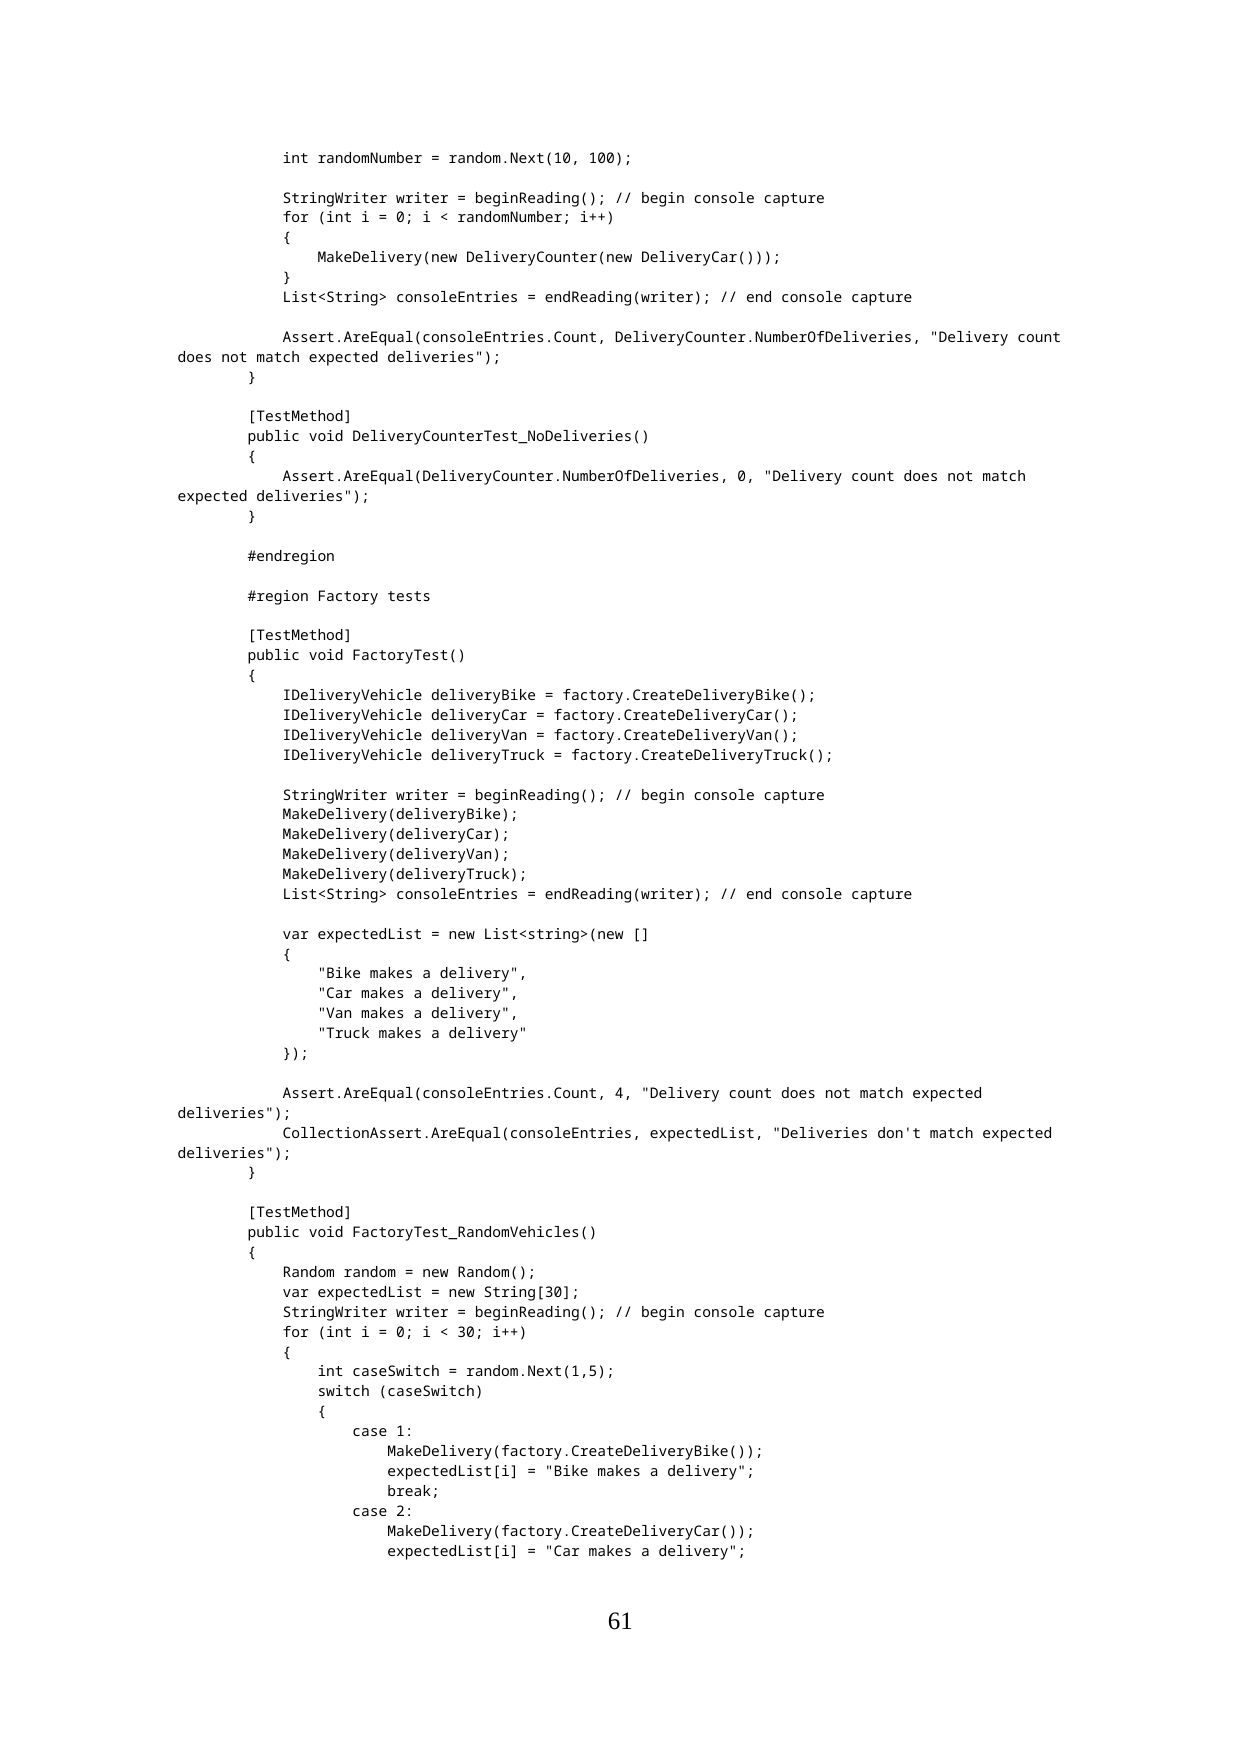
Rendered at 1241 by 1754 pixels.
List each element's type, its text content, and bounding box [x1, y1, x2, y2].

text Assert.AreEqual(DeliveryCounter.NumberOfDeliveries, 0, "Delivery count does not match expected deliveries"); [177, 466, 1063, 506]
text MakeDelivery(deliveryVan); [177, 844, 1063, 864]
text "Car makes a delivery", [177, 983, 1063, 1003]
text "Bike makes a delivery", [177, 963, 1063, 983]
text for (int i = 0; i < 30; i++) [177, 1321, 1063, 1341]
text MakeDelivery(factory.CreateDeliveryBike()); [177, 1441, 1063, 1461]
text StringWriter writer = beginReading(); // begin console capture [177, 187, 1063, 207]
text StringWriter writer = beginReading(); // begin console capture [177, 784, 1063, 804]
text int randomNumber = random.Next(10, 100); [177, 148, 1063, 167]
text Assert.AreEqual(consoleEntries.Count, DeliveryCounter.NumberOfDeliveries, "Delivery count does not match expected deliveries"); [177, 327, 1063, 366]
text } [177, 1162, 1063, 1182]
text int caseSwitch = random.Next(1,5); [177, 1361, 1063, 1381]
text expectedList[i] = "Car makes a delivery"; [177, 1540, 1063, 1560]
text for (int i = 0; i < randomNumber; i++) [177, 207, 1063, 227]
text { [177, 1242, 1063, 1262]
text CollectionAssert.AreEqual(consoleEntries, expectedList, "Deliveries don't match expected deliveries"); [177, 1122, 1063, 1162]
text var expectedList = new String[30]; [177, 1282, 1063, 1302]
text case 2: [177, 1501, 1063, 1520]
text "Van makes a delivery", [177, 1003, 1063, 1023]
text public void FactoryTest() [177, 645, 1063, 665]
text switch (caseSwitch) [177, 1381, 1063, 1401]
text #endregion [177, 546, 1063, 565]
text IDeliveryVehicle deliveryVan = factory.CreateDeliveryVan(); [177, 724, 1063, 744]
text Assert.AreEqual(consoleEntries.Count, 4, "Delivery count does not match expected deliveries"); [177, 1083, 1063, 1122]
text [TestMethod] [177, 625, 1063, 645]
text "Truck makes a delivery" [177, 1023, 1063, 1043]
text { [177, 1401, 1063, 1421]
text { [177, 1341, 1063, 1361]
text MakeDelivery(deliveryCar); [177, 824, 1063, 844]
text var expectedList = new List<string>(new [] [177, 923, 1063, 943]
text MakeDelivery(new DeliveryCounter(new DeliveryCar())); [177, 247, 1063, 267]
text }); [177, 1043, 1063, 1063]
text { [177, 665, 1063, 685]
text [TestMethod] [177, 1202, 1063, 1222]
text MakeDelivery(deliveryBike); [177, 804, 1063, 824]
text public void FactoryTest_RandomVehicles() [177, 1222, 1063, 1242]
text { [177, 446, 1063, 466]
text IDeliveryVehicle deliveryCar = factory.CreateDeliveryCar(); [177, 705, 1063, 724]
text } [177, 267, 1063, 287]
text case 1: [177, 1421, 1063, 1441]
text [TestMethod] [177, 406, 1063, 426]
text { [177, 227, 1063, 247]
text expectedList[i] = "Bike makes a delivery"; [177, 1461, 1063, 1481]
text public void DeliveryCounterTest_NoDeliveries() [177, 426, 1063, 446]
text Random random = new Random(); [177, 1262, 1063, 1282]
text } [177, 506, 1063, 526]
text StringWriter writer = beginReading(); // begin console capture [177, 1302, 1063, 1321]
text #region Factory tests [177, 585, 1063, 605]
text MakeDelivery(deliveryTruck); [177, 864, 1063, 884]
text break; [177, 1481, 1063, 1501]
text } [177, 366, 1063, 386]
text MakeDelivery(factory.CreateDeliveryCar()); [177, 1520, 1063, 1540]
text IDeliveryVehicle deliveryBike = factory.CreateDeliveryBike(); [177, 685, 1063, 705]
text List<String> consoleEntries = endReading(writer); // end console capture [177, 287, 1063, 307]
text IDeliveryVehicle deliveryTruck = factory.CreateDeliveryTruck(); [177, 744, 1063, 764]
text List<String> consoleEntries = endReading(writer); // end console capture [177, 884, 1063, 904]
text { [177, 943, 1063, 963]
